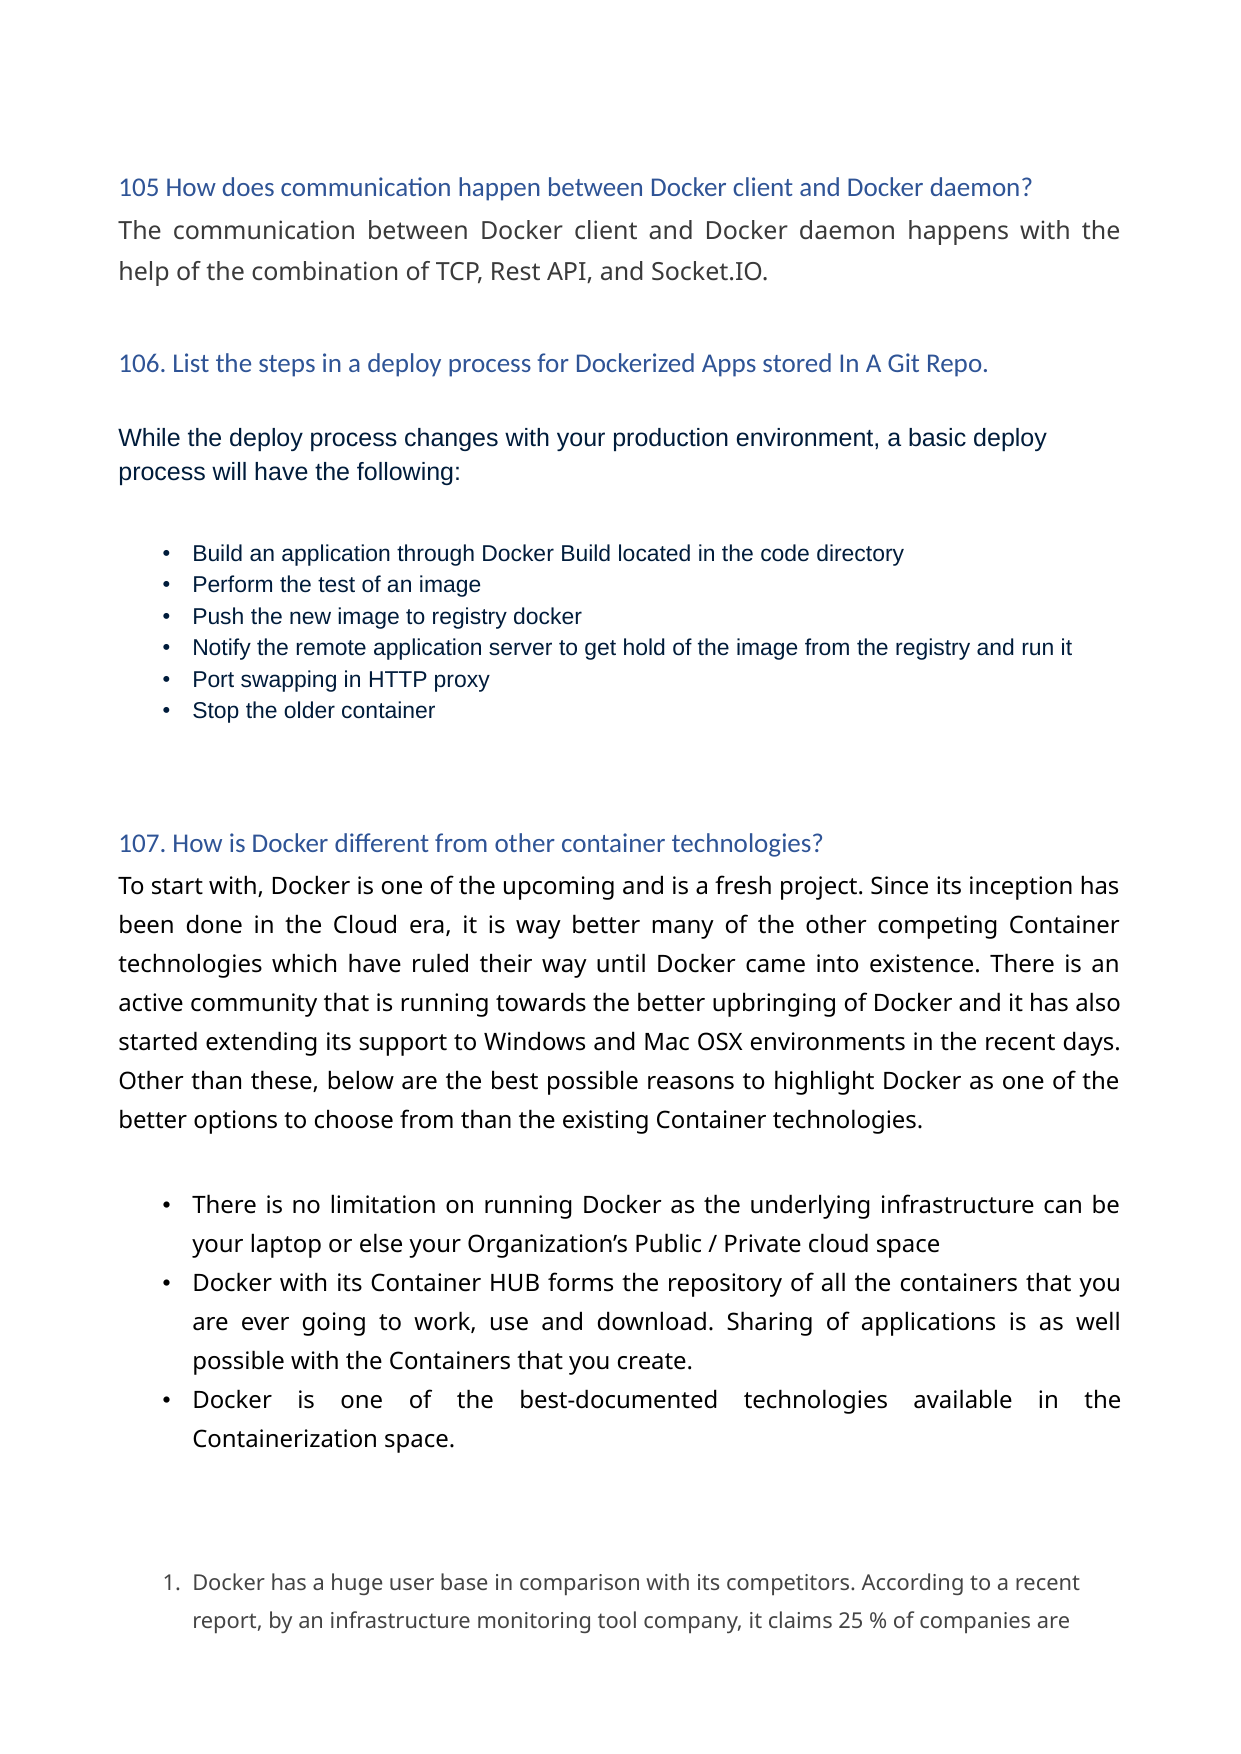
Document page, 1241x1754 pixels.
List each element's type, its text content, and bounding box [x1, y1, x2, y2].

list Docker is one of the best-documented technologies available in the Containerization space. [162, 1383, 1122, 1455]
list Push the new image to registry docker [162, 603, 1122, 629]
text While the deploy process changes with your production environment, a basic deploy process will have the following: [118, 423, 1122, 486]
list There is no limitation on running Docker as the underlying infrastructure can be your laptop or else your Organization’s Public / Private cloud space [162, 1188, 1122, 1259]
list Stop the older container [162, 697, 1122, 724]
list Perform the test of an image [162, 571, 1122, 598]
subtitle 107. How is Docker different from other container technologies? [118, 826, 1122, 859]
text To start with, Docker is one of the upcoming and is a fresh project. Since its inception has been done in the Cloud era, it is way better many of the other competing Container technologies which have ruled their way until Docker came into existence. There is an active community that is running towards the better upbringing of Docker and it has also started extending its support to Windows and Mac OSX environments in the recent days. Other than these, below are the best possible reasons to highlight Docker as one of the better options to choose from than the existing Container technologies. [118, 868, 1122, 1136]
list Build an application through Docker Build located in the code directory [162, 540, 1122, 566]
list Docker with its Container HUB forms the repository of all the containers that you are ever going to work, use and download. Sharing of applications is as well possible with the Containers that you create. [162, 1266, 1122, 1377]
subtitle 106. List the steps in a deploy process for Dockerized Apps stored In A Git Repo. [118, 346, 1122, 379]
subtitle 105 How does communication happen between Docker client and Docker daemon? [118, 170, 1122, 203]
text The communication between Docker client and Docker daemon happens with the help of the combination of TCP, Rest API, and Socket.IO. [118, 212, 1122, 287]
list Docker has a huge user base in comparison with its competitors. According to a recent report, by an infrastructure monitoring tool company, it claims 25 % of companies are [162, 1567, 1122, 1635]
list Port swapping in HTTP proxy [162, 666, 1122, 692]
list Notify the remote application server to get hold of the image from the registry and run it [162, 634, 1122, 661]
